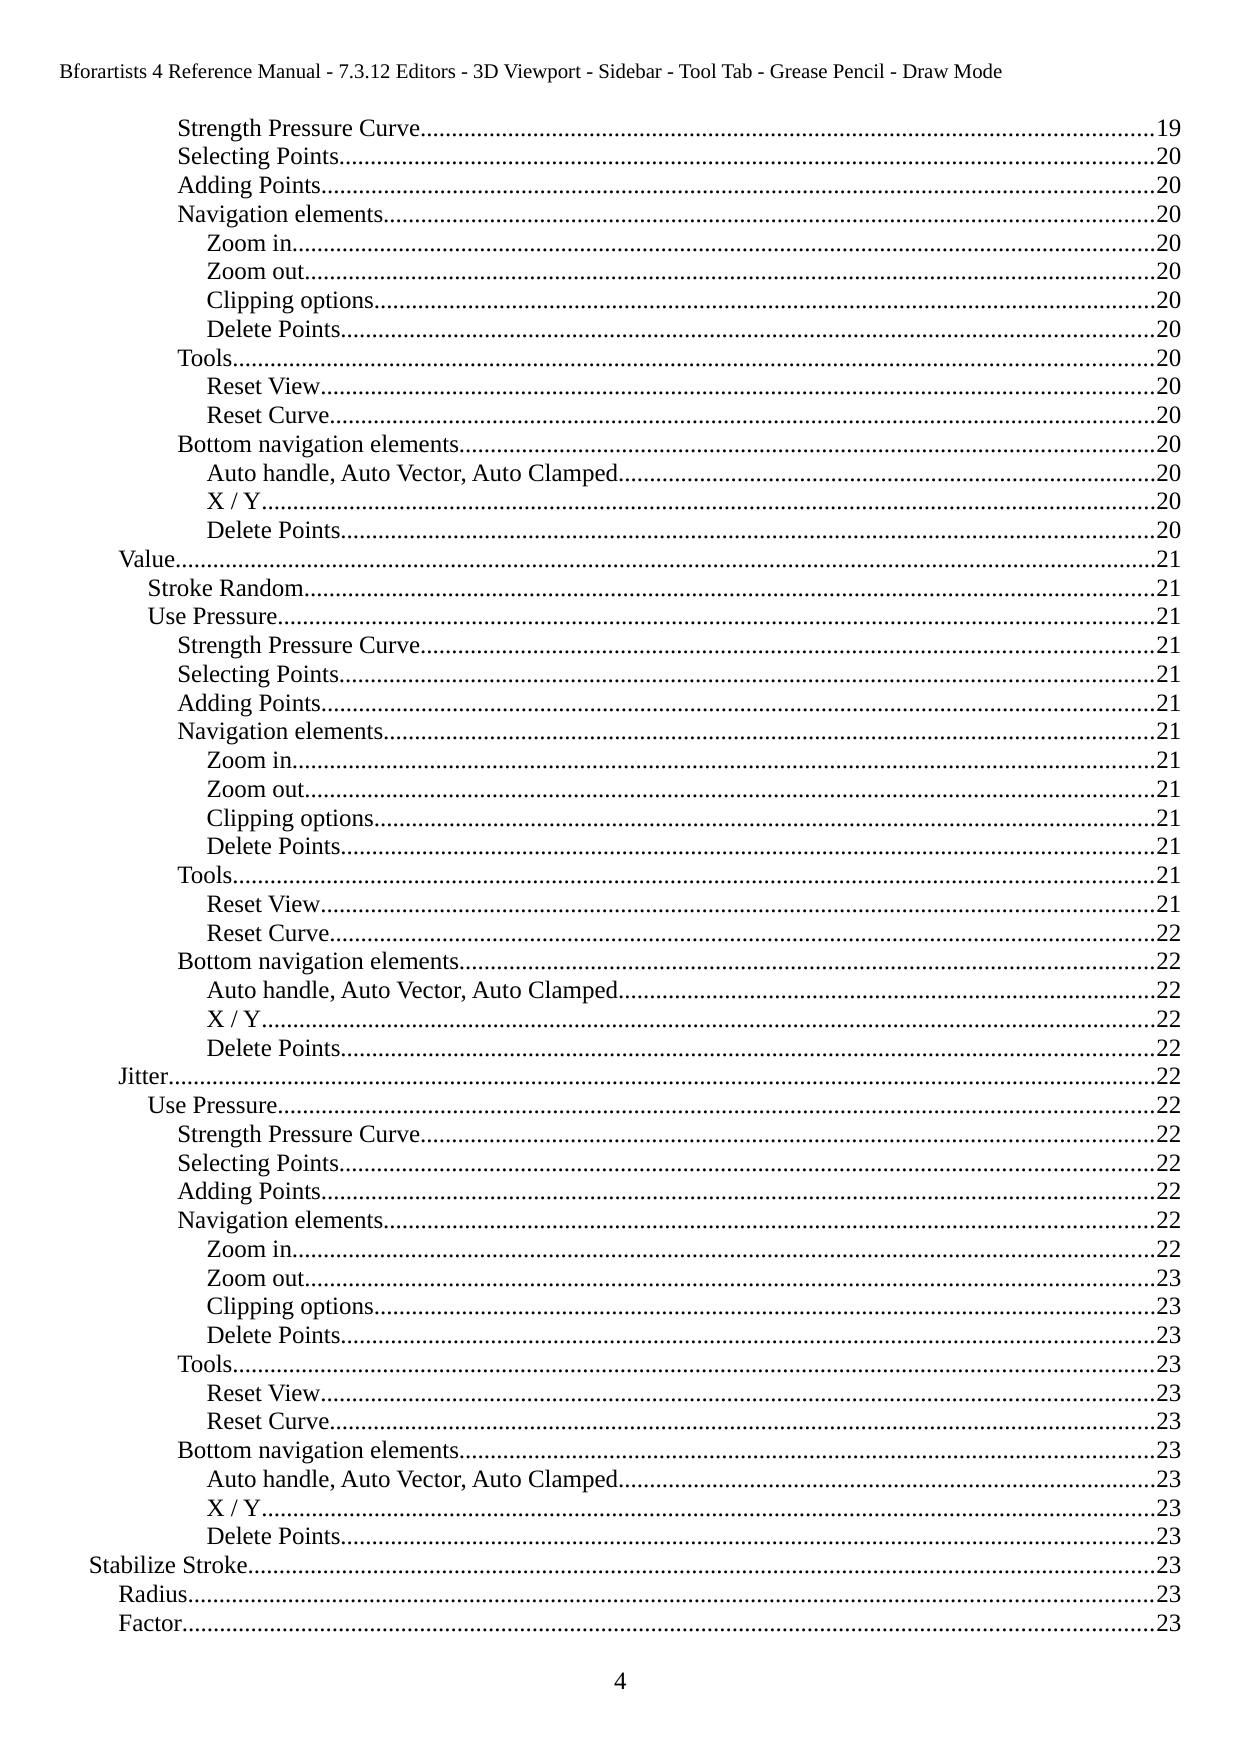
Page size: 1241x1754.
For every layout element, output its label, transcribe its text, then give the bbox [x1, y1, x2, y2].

text X / Y 22 [206, 1004, 1181, 1033]
text Clipping options 20 [206, 285, 1181, 314]
text Selecting Points 20 [177, 141, 1181, 170]
text Reset Curve 23 [206, 1406, 1181, 1435]
text Navigation elements 20 [177, 199, 1181, 228]
text Tools 23 [177, 1349, 1181, 1378]
text Selecting Points 22 [177, 1148, 1181, 1176]
text Zoom in 20 [206, 228, 1181, 256]
text X / Y 20 [206, 486, 1181, 515]
text Clipping options 21 [206, 803, 1181, 831]
text Factor 23 [118, 1608, 1181, 1636]
text Adding Points 21 [177, 688, 1181, 716]
text Navigation elements 21 [177, 716, 1181, 745]
text Delete Points 23 [206, 1320, 1181, 1349]
text Bottom navigation elements 20 [177, 429, 1181, 458]
text Delete Points 20 [206, 314, 1181, 343]
text Clipping options 23 [206, 1291, 1181, 1320]
text Delete Points 22 [206, 1033, 1181, 1061]
text Zoom in 22 [206, 1234, 1181, 1263]
text Stabilize Stroke 23 [88, 1550, 1181, 1579]
text Strength Pressure Curve 22 [177, 1119, 1181, 1148]
text Navigation elements 22 [177, 1205, 1181, 1234]
text Zoom out 23 [206, 1263, 1181, 1291]
text Use Pressure 21 [147, 601, 1181, 630]
text Bottom navigation elements 22 [177, 946, 1181, 975]
text Selecting Points 21 [177, 659, 1181, 688]
text Zoom out 21 [206, 774, 1181, 803]
text Reset Curve 22 [206, 918, 1181, 946]
text Reset View 21 [206, 889, 1181, 918]
text Tools 21 [177, 860, 1181, 889]
text X / Y 23 [206, 1493, 1181, 1521]
text Reset Curve 20 [206, 400, 1181, 429]
text Use Pressure 22 [147, 1090, 1181, 1119]
text Auto handle, Auto Vector, Auto Clamped 20 [206, 458, 1181, 486]
text Auto handle, Auto Vector, Auto Clamped 22 [206, 975, 1181, 1004]
text Bottom navigation elements 23 [177, 1435, 1181, 1464]
text Auto handle, Auto Vector, Auto Clamped 23 [206, 1464, 1181, 1493]
text Adding Points 22 [177, 1176, 1181, 1205]
text Stroke Random 21 [147, 573, 1181, 601]
text Delete Points 23 [206, 1521, 1181, 1550]
text Strength Pressure Curve 19 [177, 113, 1181, 141]
text Delete Points 20 [206, 515, 1181, 544]
text Reset View 23 [206, 1378, 1181, 1406]
text Delete Points 21 [206, 831, 1181, 860]
text Zoom out 20 [206, 256, 1181, 285]
text Reset View 20 [206, 371, 1181, 400]
text Adding Points 20 [177, 170, 1181, 199]
text Value 21 [118, 544, 1181, 573]
text Tools 20 [177, 343, 1181, 371]
text Zoom in 21 [206, 745, 1181, 774]
text Radius 23 [118, 1579, 1181, 1608]
text Jitter 22 [118, 1061, 1181, 1090]
text Strength Pressure Curve 21 [177, 630, 1181, 659]
